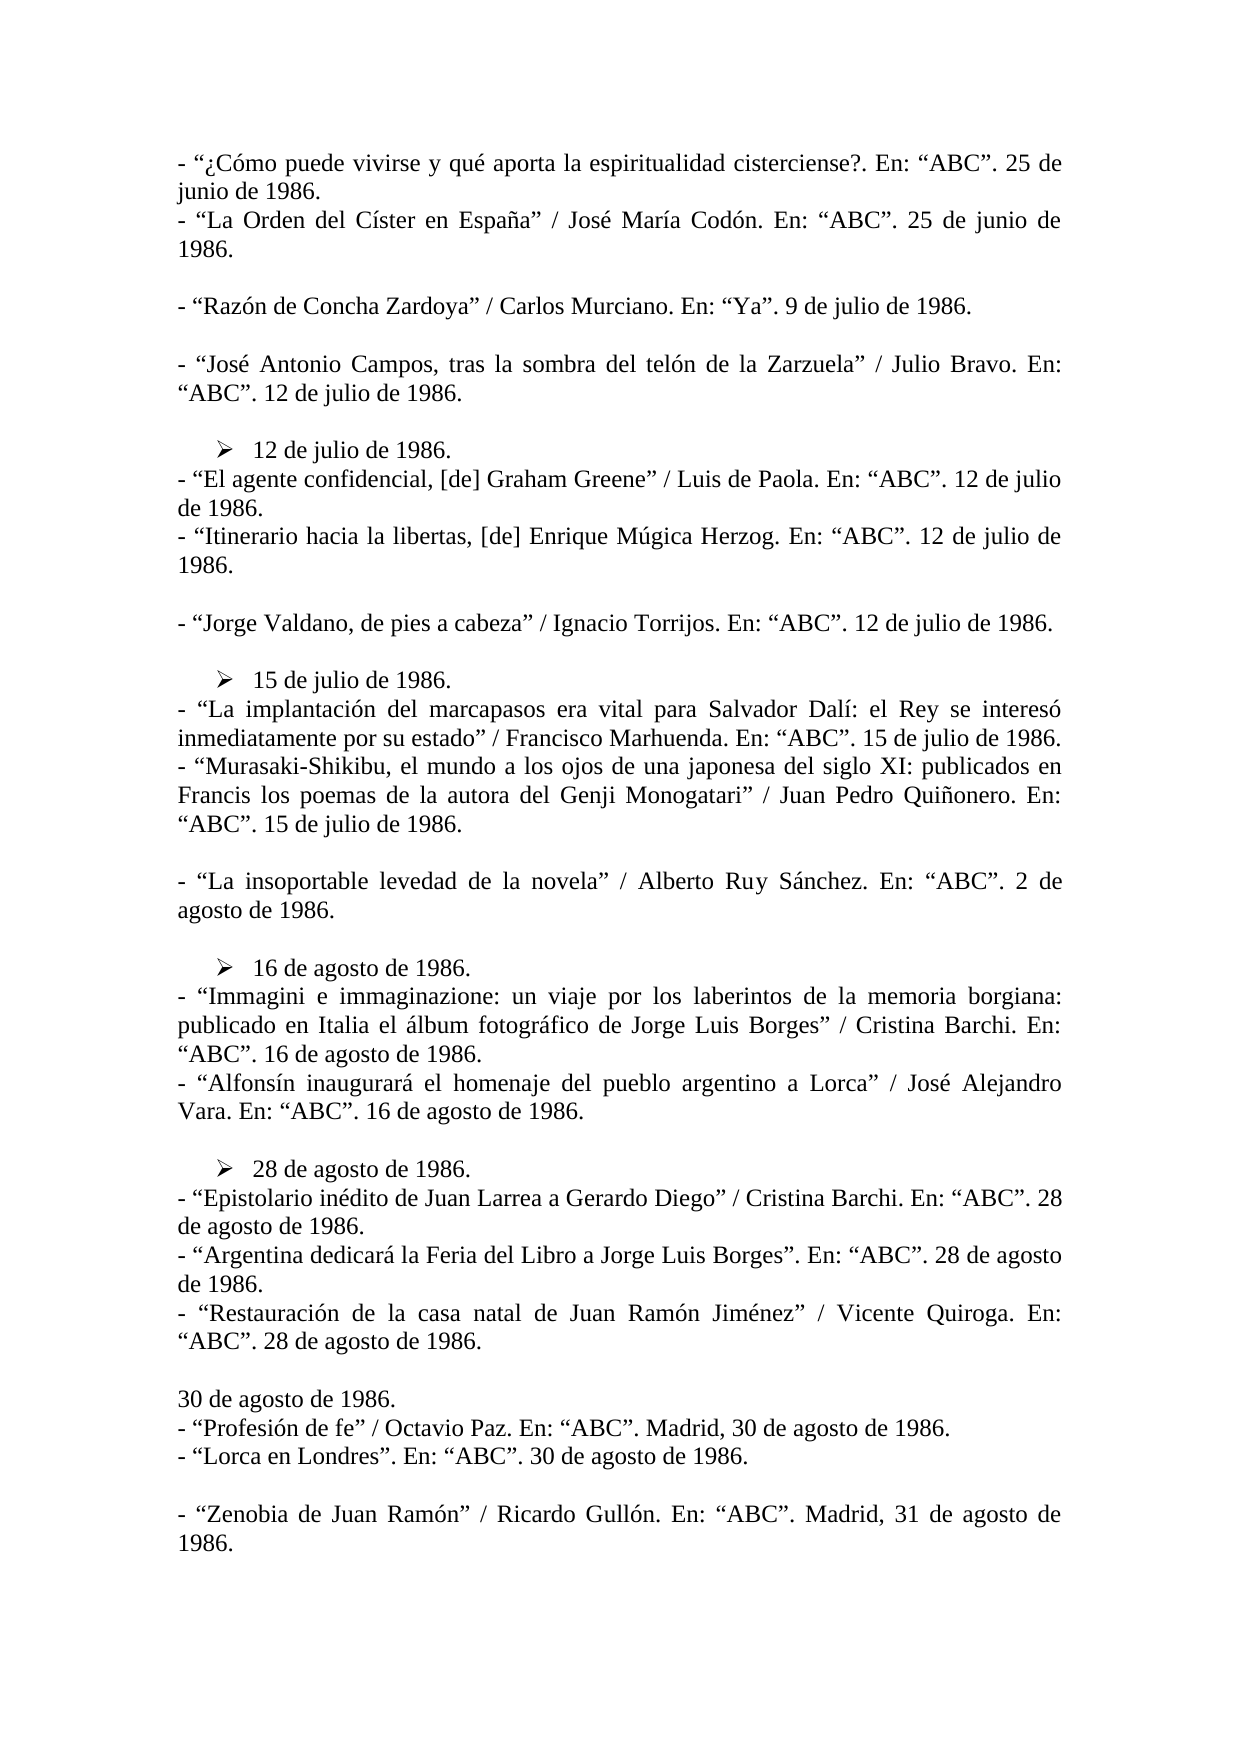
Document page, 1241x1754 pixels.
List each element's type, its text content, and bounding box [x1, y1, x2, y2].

text - “¿Cómo puede vivirse y qué aporta la espiritualidad cisterciense?. En: “ABC”. 25 de junio de 1986. [177, 148, 1063, 205]
list 28 de agosto de 1986. [215, 1154, 1063, 1183]
text - “Argentina dedicará la Feria del Libro a Jorge Luis Borges”. En: “ABC”. 28 de agosto de 1986. [177, 1240, 1063, 1298]
text - “Epistolario inédito de Juan Larrea a Gerardo Diego” / Cristina Barchi. En: “ABC”. 28 de agosto de 1986. [177, 1183, 1063, 1240]
text - “José Antonio Campos, tras la sombra del telón de la Zarzuela” / Julio Bravo. En: “ABC”. 12 de julio de 1986. [177, 349, 1063, 406]
text - “La insoportable levedad de la novela” / Alberto Ruy Sánchez. En: “ABC”. 2 de agosto de 1986. [177, 866, 1063, 924]
list 12 de julio de 1986. [215, 435, 1063, 464]
text 30 de agosto de 1986. [177, 1384, 1063, 1413]
text - “Jorge Valdano, de pies a cabeza” / Ignacio Torrijos. En: “ABC”. 12 de julio de 1986. [177, 608, 1063, 636]
text - “Restauración de la casa natal de Juan Ramón Jiménez” / Vicente Quiroga. En: “ABC”. 28 de agosto de 1986. [177, 1298, 1063, 1355]
text - “Zenobia de Juan Ramón” / Ricardo Gullón. En: “ABC”. Madrid, 31 de agosto de 1986. [177, 1499, 1063, 1556]
text - “Itinerario hacia la libertas, [de] Enrique Múgica Herzog. En: “ABC”. 12 de julio de 1986. [177, 521, 1063, 579]
text - “La implantación del marcapasos era vital para Salvador Dalí: el Rey se interesó inmediatamente por su estado” / Francisco Marhuenda. En: “ABC”. 15 de julio de 1986. [177, 694, 1063, 751]
text - “Profesión de fe” / Octavio Paz. En: “ABC”. Madrid, 30 de agosto de 1986. [177, 1413, 1063, 1441]
text - “Razón de Concha Zardoya” / Carlos Murciano. En: “Ya”. 9 de julio de 1986. [177, 291, 1063, 320]
text - “La Orden del Císter en España” / José María Codón. En: “ABC”. 25 de junio de 1986. [177, 205, 1063, 263]
list 15 de julio de 1986. [215, 665, 1063, 694]
text - “Immagini e immaginazione: un viaje por los laberintos de la memoria borgiana: publicado en Italia el álbum fotográfico de Jorge Luis Borges” / Cristina Barchi. En: “ABC”. 16 de agosto de 1986. [177, 981, 1063, 1068]
text - “Lorca en Londres”. En: “ABC”. 30 de agosto de 1986. [177, 1441, 1063, 1470]
text - “Alfonsín inaugurará el homenaje del pueblo argentino a Lorca” / José Alejandro Vara. En: “ABC”. 16 de agosto de 1986. [177, 1068, 1063, 1125]
text - “El agente confidencial, [de] Graham Greene” / Luis de Paola. En: “ABC”. 12 de julio de 1986. [177, 464, 1063, 521]
list 16 de agosto de 1986. [215, 953, 1063, 981]
text - “Murasaki-Shikibu, el mundo a los ojos de una japonesa del siglo XI: publicados en Francis los poemas de la autora del Genji Monogatari” / Juan Pedro Quiñonero. En: “ABC”. 15 de julio de 1986. [177, 751, 1063, 838]
